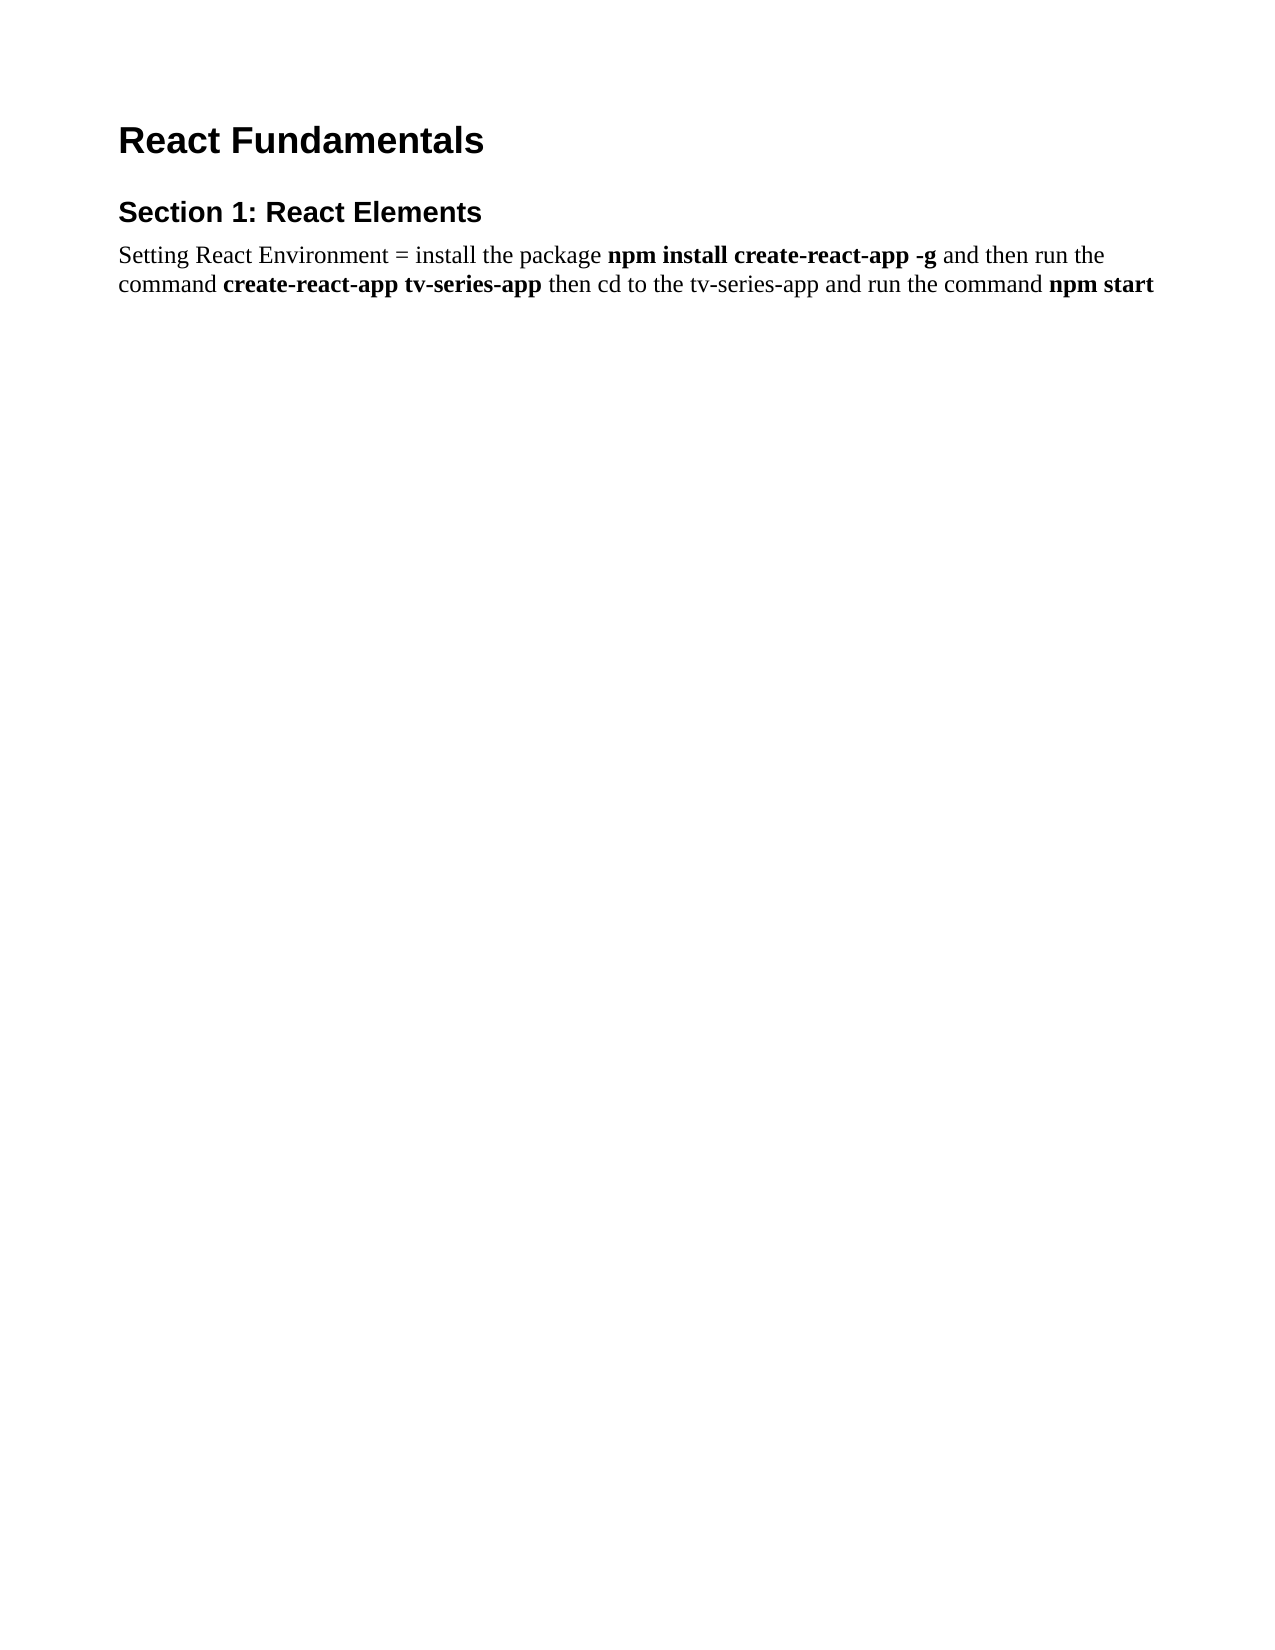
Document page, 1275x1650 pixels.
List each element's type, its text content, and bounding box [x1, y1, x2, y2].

text Setting React Environment = install the package npm install create-react-app -g and then run the command create-react-app tv-series-app then cd to the tv-series-app and run the command npm start [118, 241, 1157, 298]
subtitle Section 1: React Elements [118, 194, 1157, 228]
subtitle React Fundamentals [118, 118, 1157, 161]
